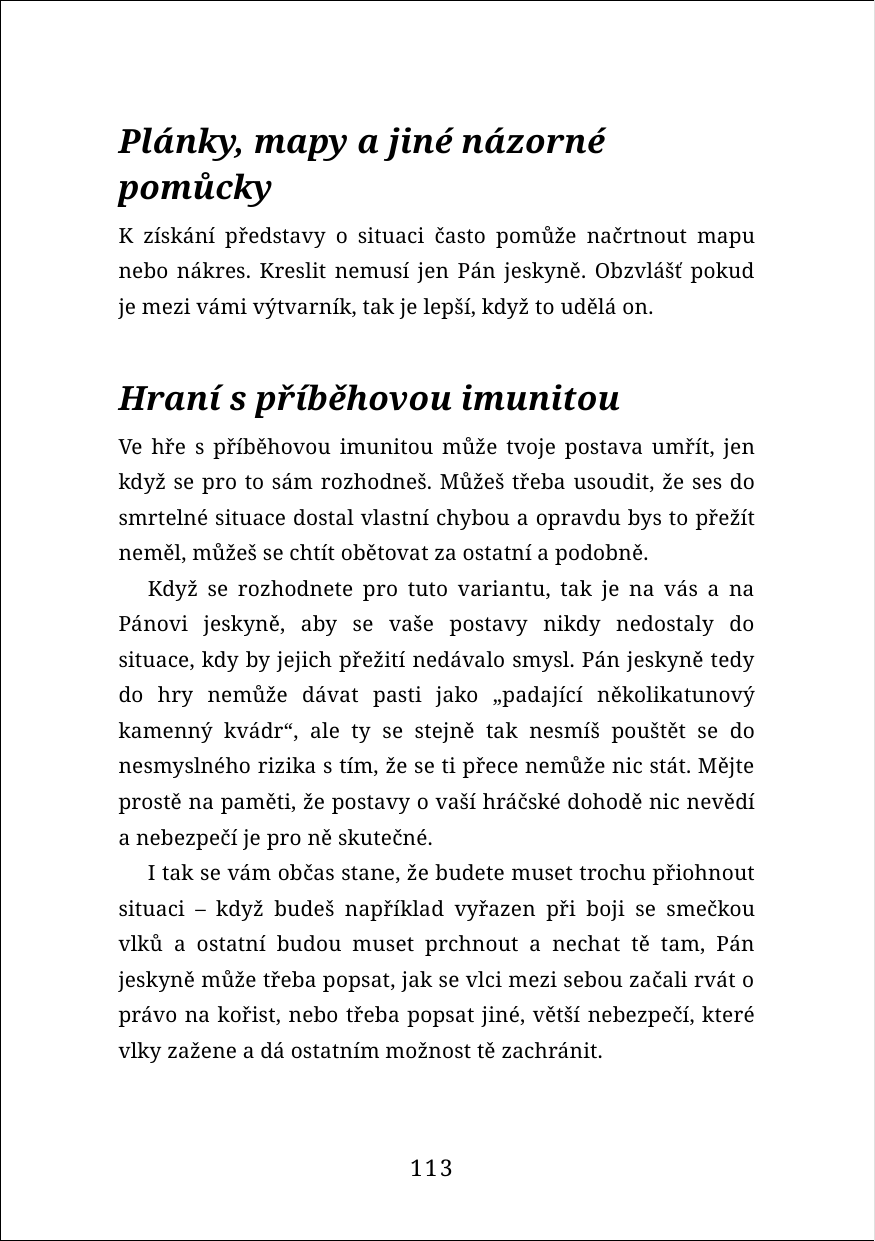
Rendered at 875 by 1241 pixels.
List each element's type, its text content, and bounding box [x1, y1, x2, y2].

subtitle Plánky, mapy a jiné názorné pomůcky [118, 118, 756, 209]
text K získání představy o situaci často pomůže načrtnout mapu nebo nákres. Kreslit nemusí jen Pán jeskyně. Obzvlášť pokud je mezi vámi výtvarník, tak je lepší, když to udělá on. [118, 221, 756, 320]
text Ve hře s příběhovou imunitou může tvoje postava umřít, jen když se pro to sám rozhodneš. Můžeš třeba usoudit, že ses do smrtelné situace dostal vlastní chybou a opravdu bys to přežít neměl, můžeš se chtít obětovat za ostatní a podobně. Když se rozhodnete pro tuto variantu, tak je na vás a na Pánovi jeskyně, aby se vaše postavy nikdy nedostaly do situace, kdy by jejich přežití nedávalo smysl. Pán jeskyně tedy do hry nemůže dávat pasti jako „padající několikatunový kamenný kvádr“, ale ty se stejně tak nesmíš pouštět se do nesmyslného rizika s tím, že se ti přece nemůže nic stát. Mějte prostě na paměti, že postavy o vaší hráčské dohodě nic nevědí a nebezpečí je pro ně skutečné. I tak se vám občas stane, že budete muset trochu přiohnout situaci – když budeš například vyřazen při boji se smečkou vlků a ostatní budou muset prchnout a nechat tě tam, Pán jeskyně může třeba popsat, jak se vlci mezi sebou začali rvát o právo na kořist, nebo třeba popsat jiné, větší nebezpečí, které vlky zažene a dá ostatním možnost tě zachránit. [118, 432, 756, 1064]
subtitle Hraní s příběhovou imunitou [118, 375, 756, 420]
